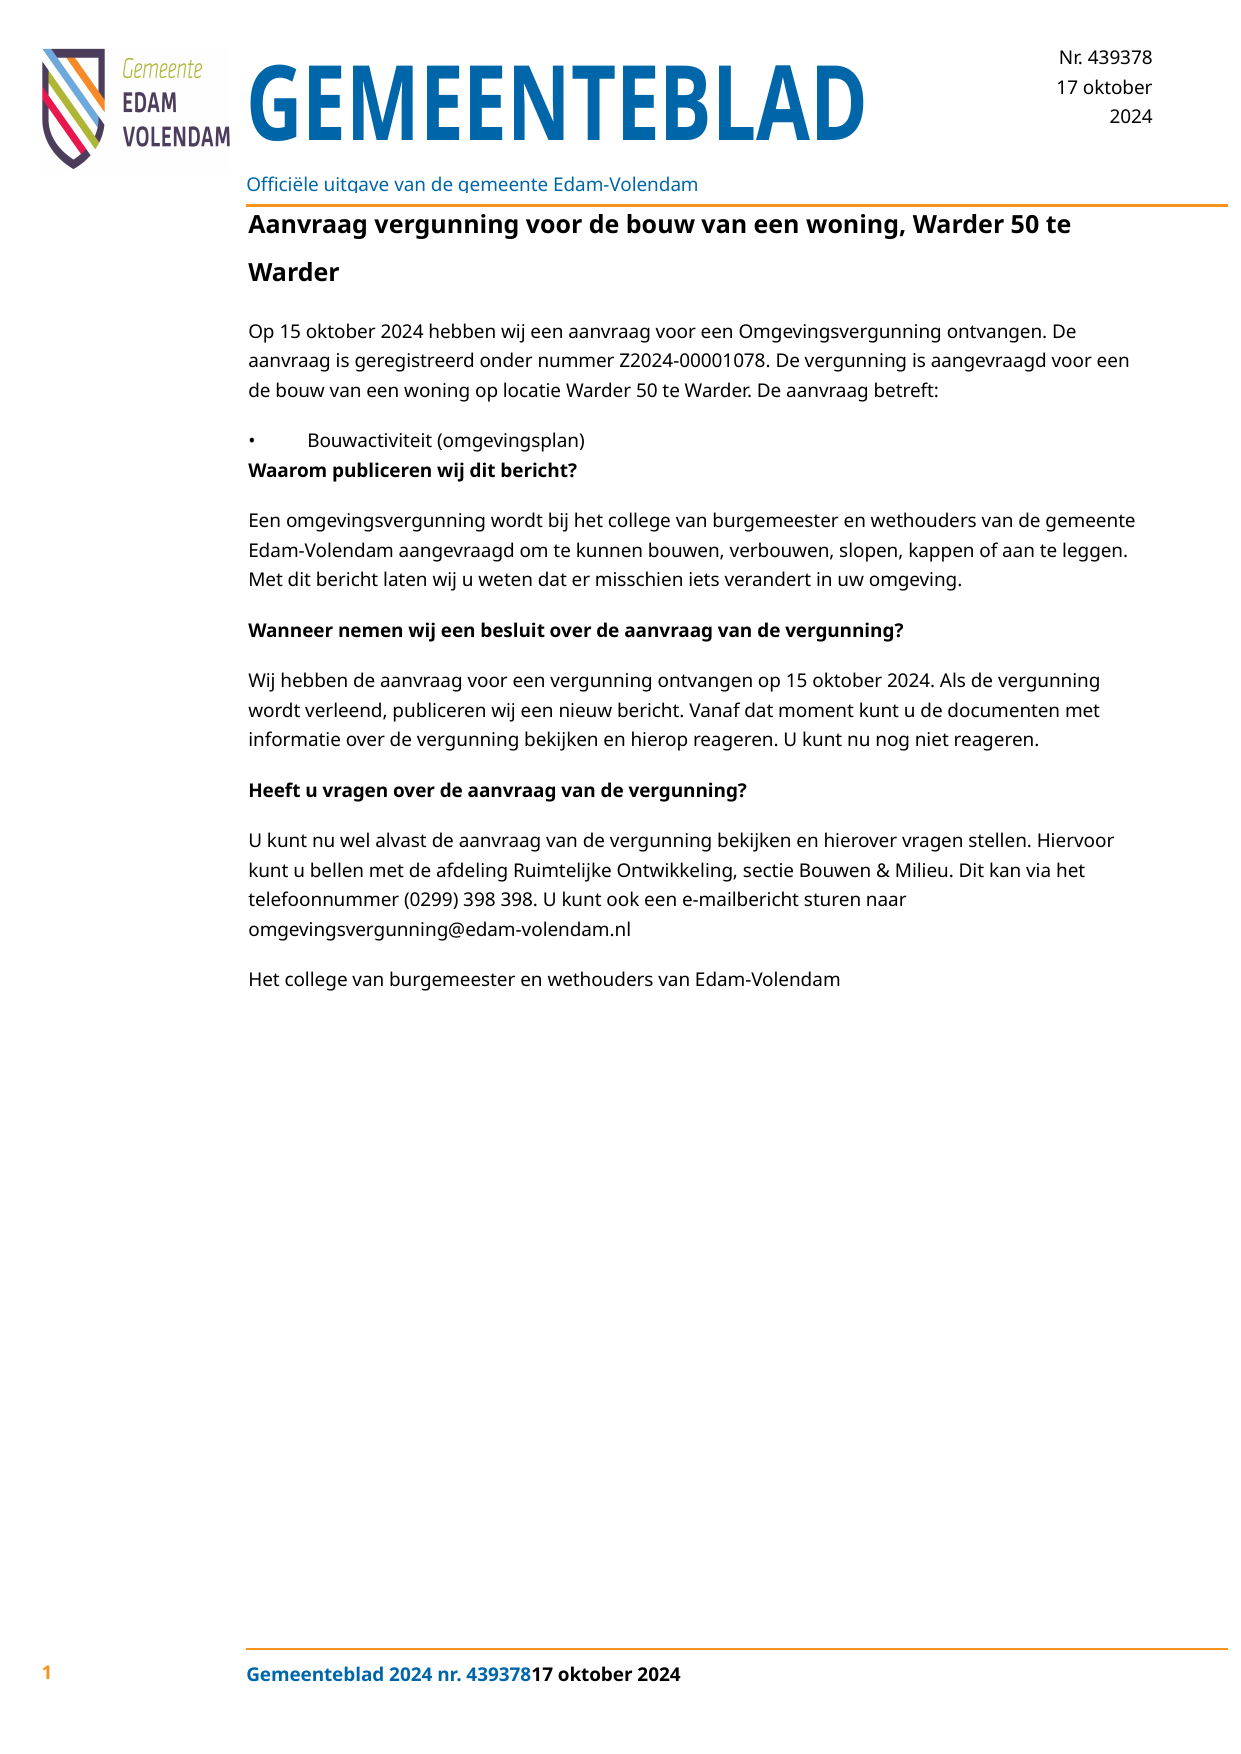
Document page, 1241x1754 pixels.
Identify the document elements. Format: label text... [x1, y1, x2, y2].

text Wanneer nemen wij een besluit over de aanvraag van de vergunning? [248, 617, 1152, 643]
list Bouwactiviteit (omgevingsplan) [248, 427, 1152, 453]
text U kunt nu wel alvast de aanvraag van de vergunning bekijken en hierover vragen stellen. Hiervoor kunt u bellen met de afdeling Ruimtelijke Ontwikkeling, sectie Bouwen & Milieu. Dit kan via het telefoonnummer (0299) 398 398. U kunt ook een e-mailbericht sturen naar omgevingsvergunning@edam-volendam.nl [248, 827, 1152, 942]
text Op 15 oktober 2024 hebben wij een aanvraag voor een Omgevingsvergunning ontvangen. De aanvraag is geregistreerd onder nummer Z2024-00001078. De vergunning is aangevraagd voor een de bouw van een woning op locatie Warder 50 te Warder. De aanvraag betreft: [248, 318, 1152, 403]
text Aanvraag vergunning voor de bouw van een woning, Warder 50 te Warder [248, 207, 1152, 288]
text Wij hebben de aanvraag voor een vergunning ontvangen op 15 oktober 2024. Als de vergunning wordt verleend, publiceren wij een nieuw bericht. Vanaf dat moment kunt u de documenten met informatie over de vergunning bekijken en hierop reageren. U kunt nu nog niet reageren. [248, 667, 1152, 752]
text Een omgevingsvergunning wordt bij het college van burgemeester en wethouders van de gemeente Edam-Volendam aangevraagd om te kunnen bouwen, verbouwen, slopen, kappen of aan te leggen. Met dit bericht laten wij u weten dat er misschien iets verandert in uw omgeving. [248, 507, 1152, 592]
text Waarom publiceren wij dit bericht? [248, 457, 1152, 483]
text Heeft u vragen over de aanvraag van de vergunning? [248, 777, 1152, 803]
picture [41, 47, 231, 172]
text Het college van burgemeester en wethouders van Edam-Volendam [248, 967, 1152, 992]
